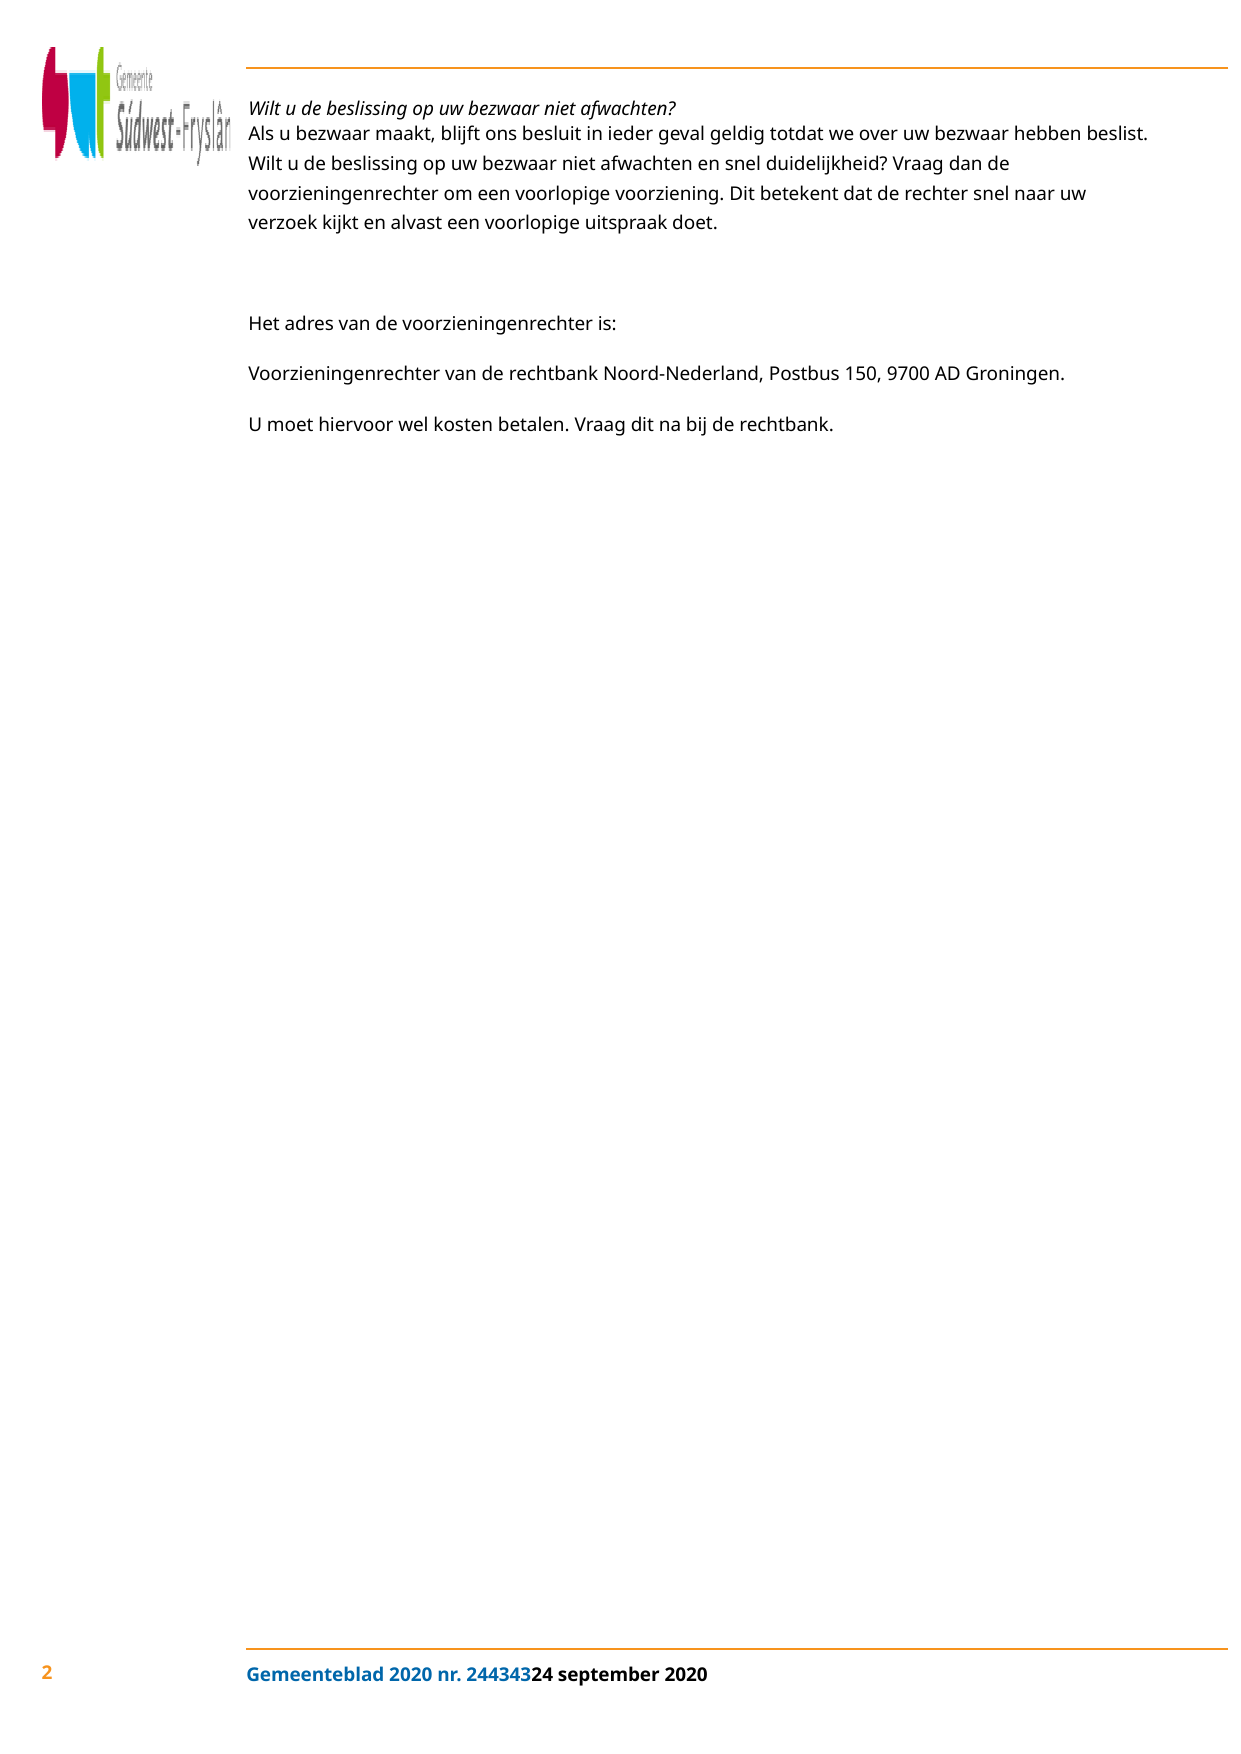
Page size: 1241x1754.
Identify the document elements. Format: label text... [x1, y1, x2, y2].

picture [41, 47, 231, 172]
text U moet hiervoor wel kosten betalen. Vraag dit na bij de rechtbank. [248, 411, 1152, 437]
text Wilt u de beslissing op uw bezwaar niet afwachten? [248, 95, 1152, 121]
text Als u bezwaar maakt, blijft ons besluit in ieder geval geldig totdat we over uw bezwaar hebben beslist. Wilt u de beslissing op uw bezwaar niet afwachten en snel duidelijkheid? Vraag dan de voorzieningenrechter om een voorlopige voorziening. Dit betekent dat de rechter snel naar uw verzoek kijkt en alvast een voorlopige uitspraak doet. [248, 121, 1152, 235]
text Voorzieningenrechter van de rechtbank Noord-Nederland, Postbus 150, 9700 AD Groningen. [248, 361, 1152, 386]
text Het adres van de voorzieningenrechter is: [248, 310, 1152, 336]
